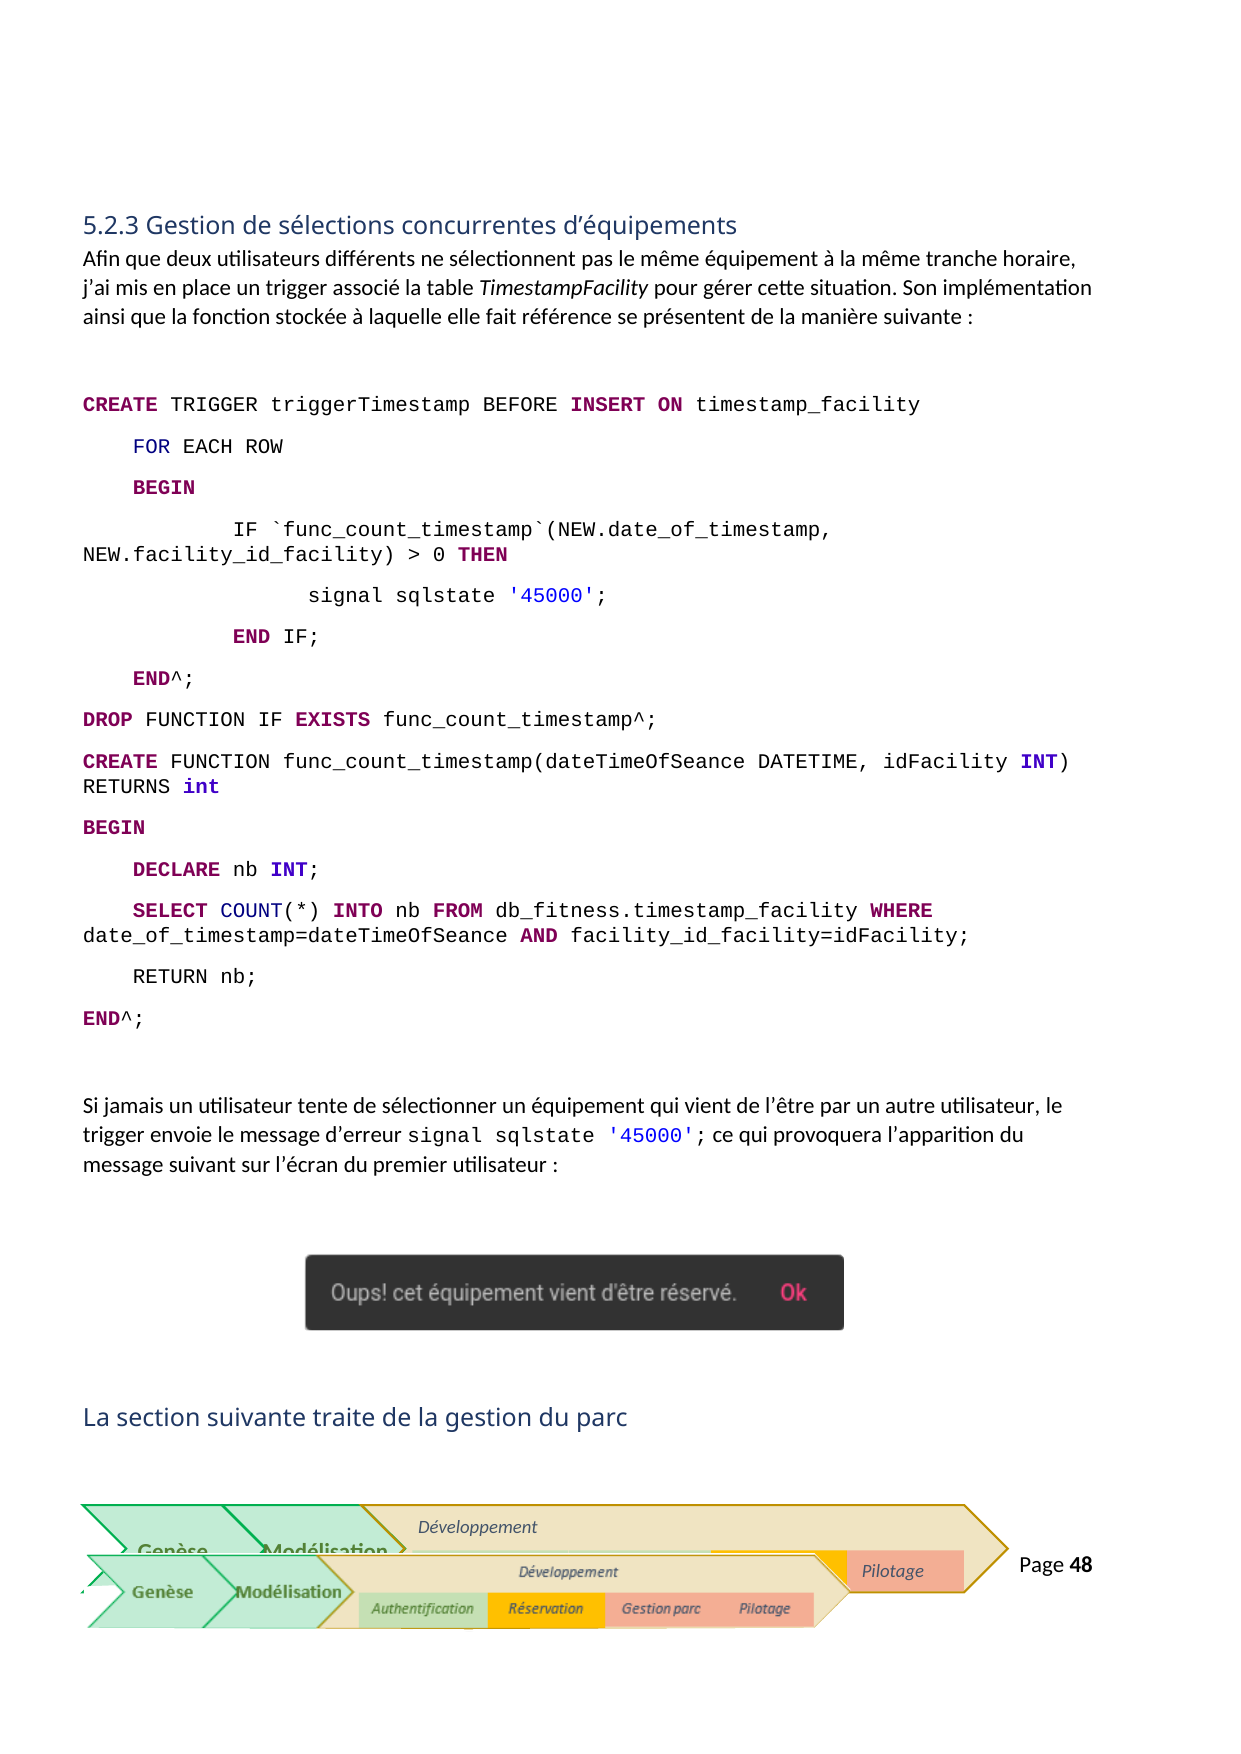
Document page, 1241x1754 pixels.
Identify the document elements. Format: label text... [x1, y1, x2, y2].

text DECLARE nb INT; [83, 859, 1092, 882]
subtitle 5.2.3 Gestion de sélections concurrentes d’équipements [83, 208, 1092, 242]
text BEGIN [83, 477, 1092, 501]
text CREATE FUNCTION func_count_timestamp(dateTimeOfSeance DATETIME, idFacility INT) RETURNS int [83, 751, 1092, 799]
text SELECT COUNT(*) INTO nb FROM db_fitness.timestamp_facility WHERE date_of_timestamp=dateTimeOfSeance AND facility_id_facility=idFacility; [83, 900, 1092, 948]
text IF `func_count_timestamp`(NEW.date_of_timestamp, NEW.facility_id_facility) > 0 THEN [83, 519, 1092, 567]
text END^; [83, 1008, 1092, 1031]
text END IF; [83, 627, 1092, 650]
text Si jamais un utilisateur tente de sélectionner un équipement qui vient de l’être par un autre utilisateur, le trigger envoie le message d’erreur signal sqlstate '45000'; ce qui provoquera l’apparition du message suivant sur l’écran du premier utilisateur : [83, 1091, 1092, 1178]
text DROP FUNCTION IF EXISTS func_count_timestamp^; [83, 709, 1092, 733]
text RETURN nb; [83, 966, 1092, 990]
text END^; [83, 668, 1092, 692]
text BEGIN [83, 817, 1092, 841]
text Afin que deux utilisateurs différents ne sélectionnent pas le même équipement à la même tranche horaire, j’ai mis en place un trigger associé la table TimestampFacility pour gérer cette situation. Son implémentation ainsi que la fonction stockée à laquelle elle fait référence se présentent de la manière suivante : [83, 244, 1092, 330]
text signal sqlstate '45000'; [83, 585, 1092, 609]
subtitle La section suivante traite de la gestion du parc [83, 1400, 1092, 1434]
text CREATE TRIGGER triggerTimestamp BEFORE INSERT ON timestamp_facility [83, 394, 1092, 418]
text FOR EACH ROW [83, 436, 1092, 459]
